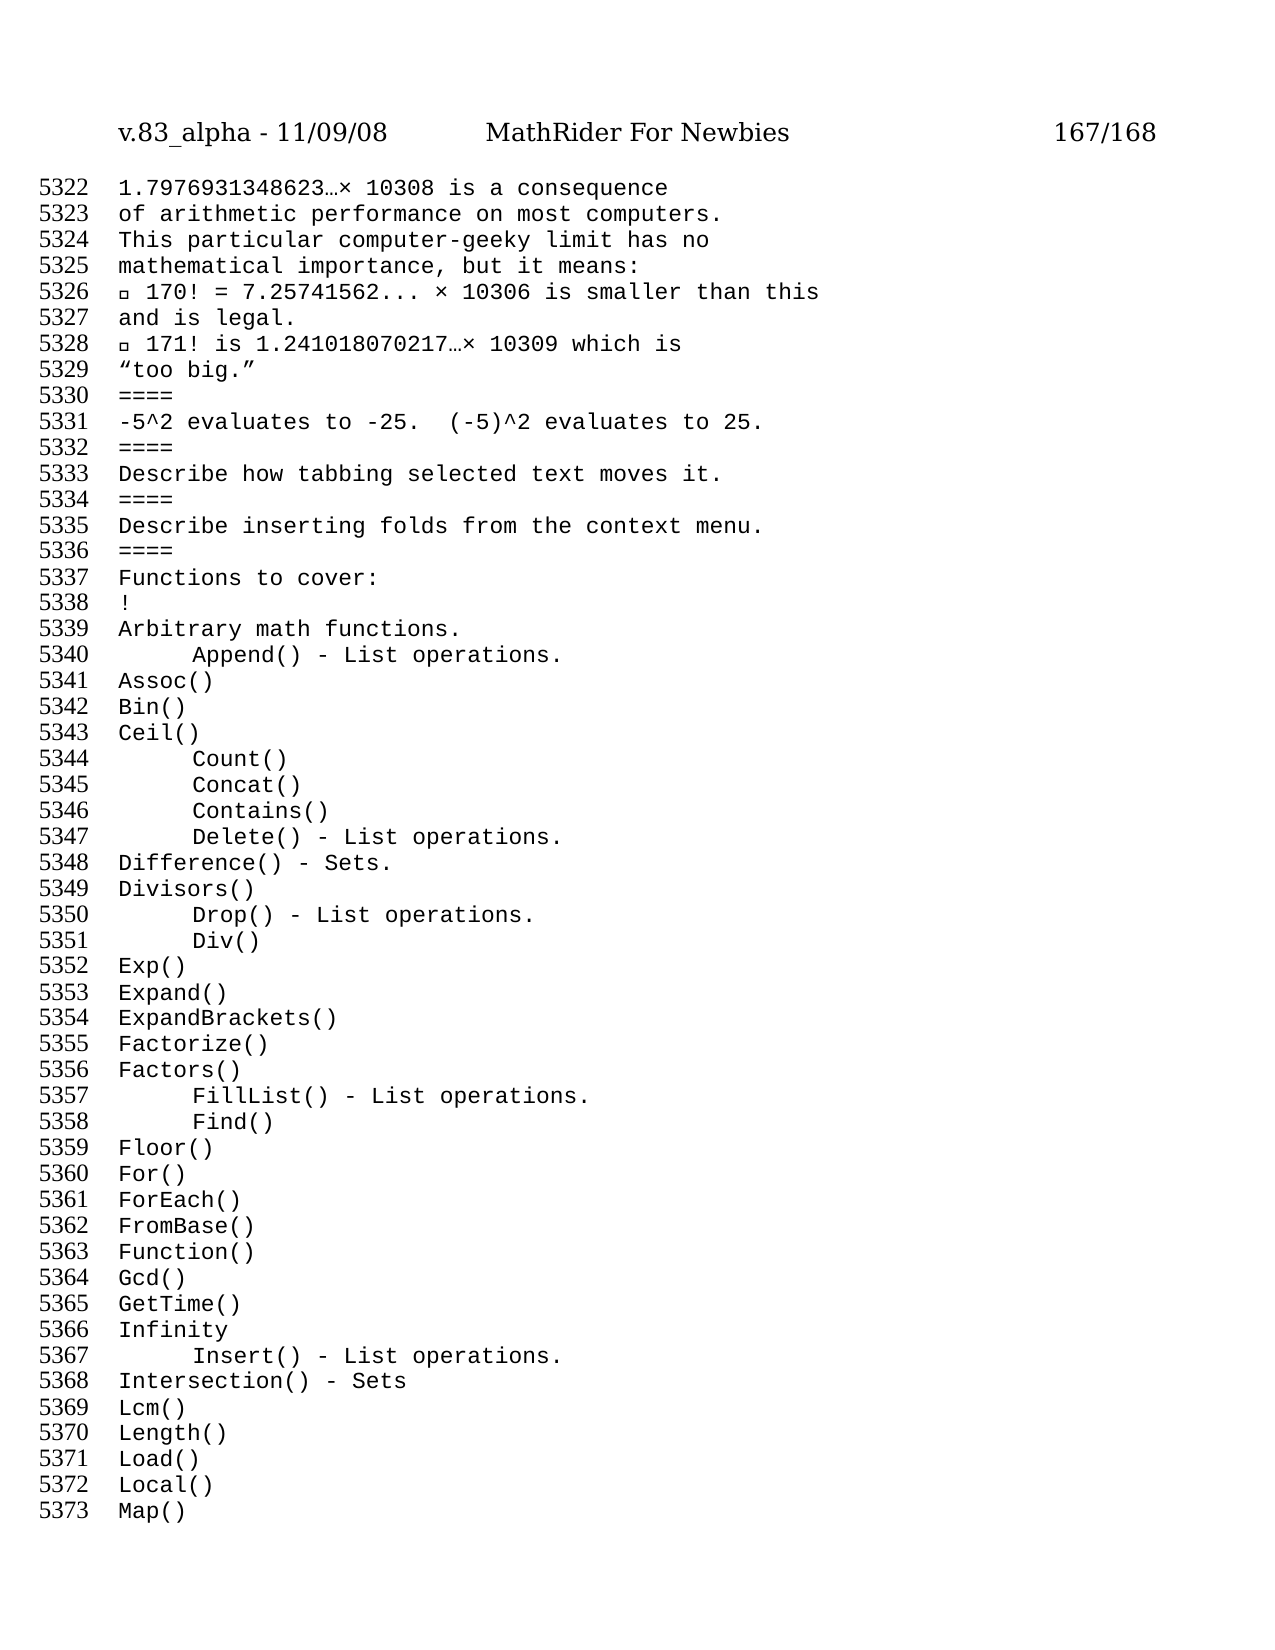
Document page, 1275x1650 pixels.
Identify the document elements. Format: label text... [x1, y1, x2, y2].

text ==== [118, 384, 1157, 410]
text ==== [118, 436, 1157, 462]
text and is legal. [118, 306, 1157, 332]
text Delete() - List operations. [118, 825, 1157, 851]
text Floor() [118, 1136, 1157, 1162]
text Describe how tabbing selected text moves it. [118, 462, 1157, 488]
text For() [118, 1162, 1157, 1188]
text Expand() [118, 981, 1157, 1007]
text FillList() - List operations. [118, 1084, 1157, 1111]
text ==== [118, 540, 1157, 566]
text ForEach() [118, 1188, 1157, 1214]
text Functions to cover: [118, 566, 1157, 592]
text ExpandBrackets() [118, 1007, 1157, 1033]
text ! [118, 592, 1157, 618]
text ==== [118, 488, 1157, 514]
text Map() [118, 1499, 1157, 1526]
text Load() [118, 1448, 1157, 1474]
text mathematical importance, but it means: [118, 254, 1157, 281]
text Bin() [118, 696, 1157, 721]
text Append() - List operations. [118, 644, 1157, 669]
text 1.7976931348623…× 10308 is a consequence [118, 177, 1157, 203]
text Contains() [118, 799, 1157, 825]
text Factorize() [118, 1033, 1157, 1059]
text GetTime() [118, 1292, 1157, 1318]
text FromBase() [118, 1214, 1157, 1240]
text Intersection() - Sets [118, 1370, 1157, 1396]
text Count() [118, 747, 1157, 773]
text This particular computer-geeky limit has no [118, 229, 1157, 254]
text Assoc() [118, 669, 1157, 696]
text Exp() [118, 955, 1157, 981]
text Local() [118, 1474, 1157, 1499]
text Describe inserting folds from the context menu. [118, 514, 1157, 540]
text Factors() [118, 1059, 1157, 1084]
text 􀂄 170! = 7.25741562... × 10306 is smaller than this [118, 281, 1157, 306]
text Concat() [118, 773, 1157, 799]
text Find() [118, 1111, 1157, 1136]
text “too big.” [118, 358, 1157, 384]
text 􀂄 171! is 1.241018070217…× 10309 which is [118, 332, 1157, 358]
text -5^2 evaluates to -25. (-5)^2 evaluates to 25. [118, 410, 1157, 436]
text Function() [118, 1240, 1157, 1266]
text of arithmetic performance on most computers. [118, 203, 1157, 229]
text Insert() - List operations. [118, 1344, 1157, 1370]
text Gcd() [118, 1266, 1157, 1292]
text Drop() - List operations. [118, 903, 1157, 929]
text Divisors() [118, 877, 1157, 903]
text Length() [118, 1422, 1157, 1448]
text Lcm() [118, 1396, 1157, 1422]
text Difference() - Sets. [118, 851, 1157, 877]
text Ceil() [118, 721, 1157, 747]
text Arbitrary math functions. [118, 618, 1157, 644]
text Div() [118, 929, 1157, 955]
text Infinity [118, 1318, 1157, 1344]
